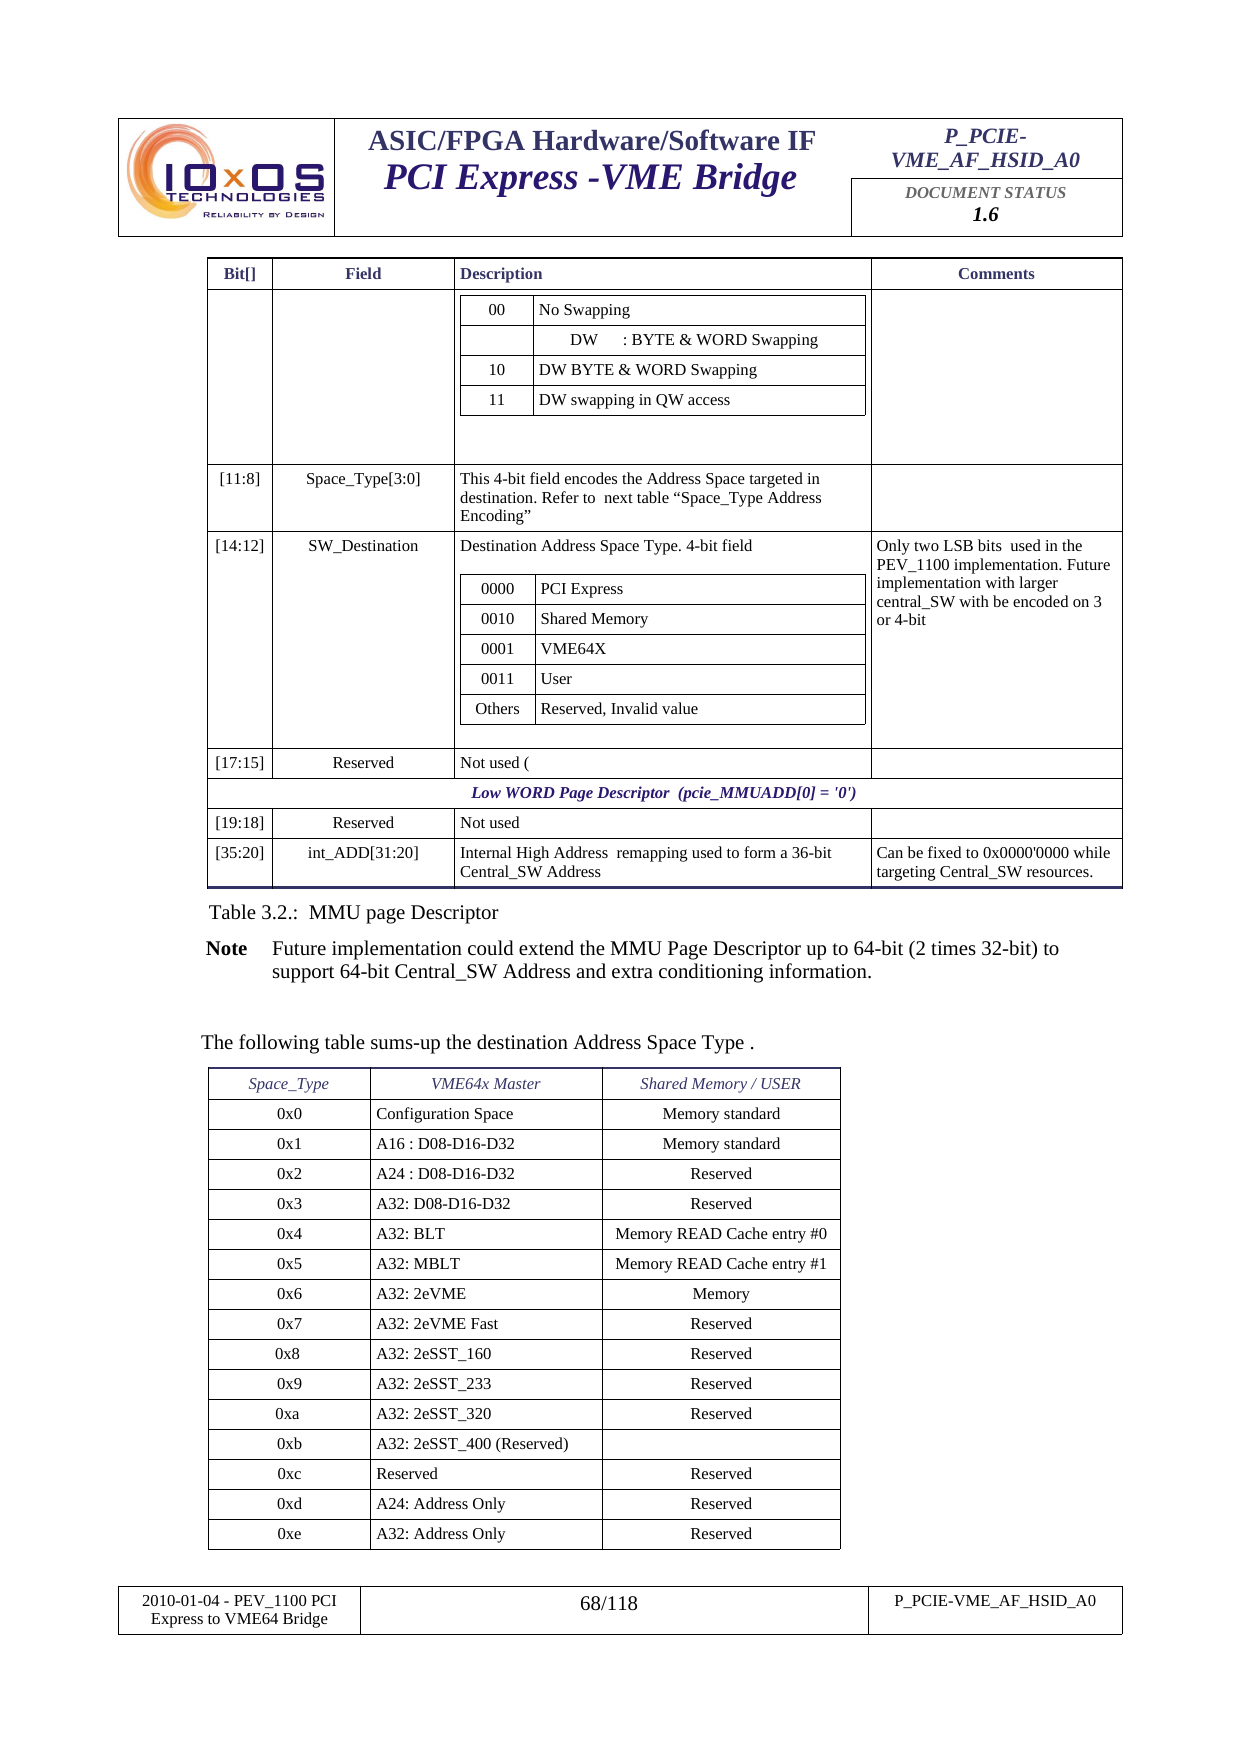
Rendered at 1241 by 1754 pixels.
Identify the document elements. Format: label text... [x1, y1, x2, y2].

table_cell Configuration Space [371, 1100, 602, 1128]
table_cell [14:12] [208, 532, 272, 748]
table_cell Reserved [603, 1190, 840, 1218]
table_cell Reserved [273, 749, 454, 778]
table_cell 0x6 [209, 1280, 370, 1308]
table_header VME64x Master [371, 1069, 602, 1098]
table_cell Reserved [603, 1310, 840, 1338]
table_cell [461, 326, 533, 355]
table_cell 0xb [209, 1430, 370, 1458]
table_header Space_Type [209, 1069, 370, 1098]
table_cell 11 [461, 386, 533, 415]
table_header Shared Memory / USER [603, 1069, 840, 1098]
table_cell [455, 290, 871, 464]
table_cell [11:8] [208, 465, 272, 531]
table_cell Memory READ Cache entry #1 [603, 1250, 840, 1278]
table_cell int_ADD[31:20] [273, 839, 454, 886]
table_cell Only two LSB bits used in the PEV_1100 implementation. Future implementation with larger central_SW with be encoded on 3 or 4-bit [872, 532, 1122, 748]
table_cell Memory standard [603, 1100, 840, 1128]
table_cell Reserved [603, 1490, 840, 1518]
table_cell Destination Address Space Type. 4-bit field [455, 532, 871, 748]
table_cell Not used ( [455, 749, 871, 778]
table_header No Swapping [534, 296, 865, 325]
table_cell [208, 290, 272, 464]
table_cell Reserved [603, 1160, 840, 1188]
table_cell [17:15] [208, 749, 272, 778]
table_header PCI Express [536, 575, 865, 604]
table_cell [872, 465, 1122, 531]
table_cell A32: 2eVME [371, 1280, 602, 1308]
table_cell [603, 1430, 840, 1458]
table_cell Reserved [603, 1460, 840, 1488]
table_cell A24: Address Only [371, 1490, 602, 1518]
table_cell 0xe [209, 1520, 370, 1548]
table_cell Reserved [371, 1460, 602, 1488]
table_cell 0x3 [209, 1190, 370, 1218]
table_cell 0x0 [209, 1100, 370, 1128]
table_cell Memory standard [603, 1130, 840, 1158]
table_header Description [455, 259, 871, 289]
table_cell Reserved [603, 1400, 840, 1428]
table_cell VME64X [536, 635, 865, 664]
table_cell DW BYTE & WORD Swapping [534, 356, 865, 385]
table_cell 0x2 [209, 1160, 370, 1188]
table_cell A32: D08-D16-D32 [371, 1190, 602, 1218]
table_cell [19:18] [208, 809, 272, 838]
table_cell 0x9 [209, 1370, 370, 1398]
table_cell Memory [603, 1280, 840, 1308]
table_cell A32: 2eSST_320 [371, 1400, 602, 1428]
table_cell Space_Type[3:0] [273, 465, 454, 531]
table_cell DW : BYTE & WORD Swapping [534, 326, 865, 355]
table_cell A32: 2eSST_160 [371, 1340, 602, 1368]
table_header Field [273, 259, 454, 289]
table_cell [872, 290, 1122, 464]
table_cell Reserved [603, 1520, 840, 1548]
table_cell 0x4 [209, 1220, 370, 1248]
table_cell Memory READ Cache entry #0 [603, 1220, 840, 1248]
table_cell 0xa [209, 1400, 370, 1428]
table_header Comments [872, 259, 1122, 289]
table_cell [273, 290, 454, 464]
table_cell Reserved [603, 1340, 840, 1368]
table_header 00 [461, 296, 533, 325]
table_cell 0001 [461, 635, 535, 664]
table_cell Internal High Address remapping used to form a 36-bit Central_SW Address [455, 839, 871, 886]
table_cell 0x7 [209, 1310, 370, 1338]
table_cell Not used [455, 809, 871, 838]
text Note Future implementation could extend the MMU Page Descriptor up to 64-bit (2 times 32-bit) to support 64-bit Central_SW Address and extra conditioning information. [206, 937, 1122, 983]
table_cell Reserved [603, 1370, 840, 1398]
table_cell A32: Address Only [371, 1520, 602, 1548]
table_cell A32: 2eSST_233 [371, 1370, 602, 1398]
table_cell 0x8 [209, 1340, 370, 1368]
table_cell 0x5 [209, 1250, 370, 1278]
table_cell Reserved, Invalid value [536, 695, 865, 724]
table_header 0000 [461, 575, 535, 604]
table_cell 0x1 [209, 1130, 370, 1158]
table_cell DW swapping in QW access [534, 386, 865, 415]
text Table 3.2.: MMU page Descriptor [208, 901, 1122, 924]
table_cell This 4-bit field encodes the Address Space targeted in destination. Refer to next table “Space_Type Address Encoding” [455, 465, 871, 531]
table_cell A32: BLT [371, 1220, 602, 1248]
table_cell 10 [461, 356, 533, 385]
table_cell Reserved [273, 809, 454, 838]
table_cell A24 : D08-D16-D32 [371, 1160, 602, 1188]
table_cell Shared Memory [536, 605, 865, 634]
table_cell Can be fixed to 0x0000'0000 while targeting Central_SW resources. [872, 839, 1122, 886]
table_cell A32: 2eVME Fast [371, 1310, 602, 1338]
table_header Bit[] [208, 259, 272, 289]
table_cell 0xd [209, 1490, 370, 1518]
table_cell A16 : D08-D16-D32 [371, 1130, 602, 1158]
table_cell A32: MBLT [371, 1250, 602, 1278]
text The following table sums-up the destination Address Space Type . [201, 1031, 1122, 1054]
table_cell 0010 [461, 605, 535, 634]
table_cell [872, 749, 1122, 778]
table_cell User [536, 665, 865, 694]
table_cell 0xc [209, 1460, 370, 1488]
table_cell SW_Destination [273, 532, 454, 748]
table_cell [35:20] [208, 839, 272, 886]
table_cell 0011 [461, 665, 535, 694]
table_cell A32: 2eSST_400 (Reserved) [371, 1430, 602, 1458]
table_cell Others [461, 695, 535, 724]
table_cell [872, 809, 1122, 838]
picture [125, 123, 326, 222]
table_cell Low WORD Page Descriptor (pcie_MMUADD[0] = '0') [208, 779, 1122, 808]
